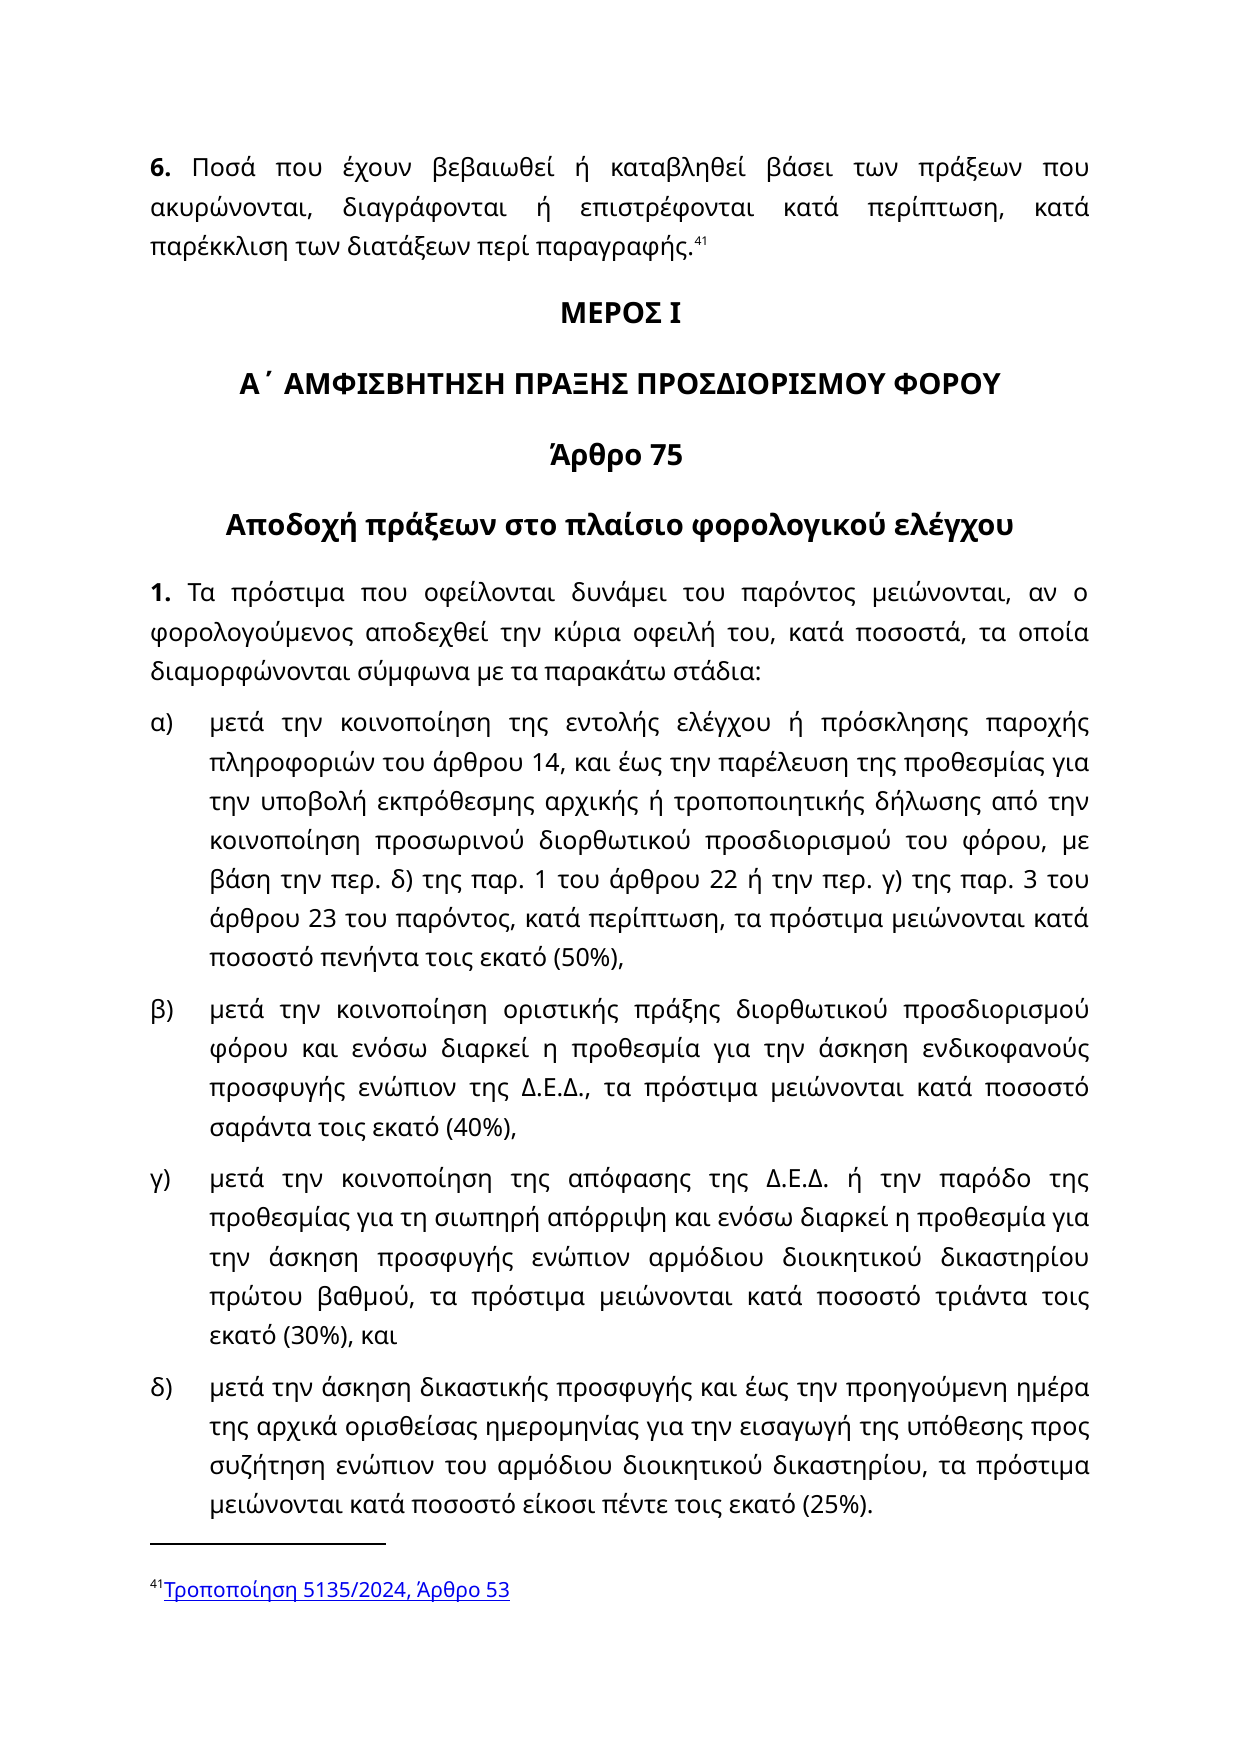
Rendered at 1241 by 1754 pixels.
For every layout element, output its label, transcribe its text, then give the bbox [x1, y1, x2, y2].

subtitle ΜΕΡΟΣ Ι [150, 292, 1090, 332]
list γ) μετά την κοινοποίηση της απόφασης της Δ.Ε.Δ. ή την παρόδο της προθεσμίας για τη σιωπηρή απόρριψη και ενόσω διαρκεί η προθεσμία για την άσκηση προσφυγής ενώπιον αρμόδιου διοικητικού δικαστηρίου πρώτου βαθμού, τα πρόστιμα μειώνονται κατά ποσοστό τριάντα τοις εκατό (30%), και [150, 1161, 1090, 1352]
list β) μετά την κοινοποίηση οριστικής πράξης διορθωτικού προσδιορισμού φόρου και ενόσω διαρκεί η προθεσμία για την άσκηση ενδικοφανούς προσφυγής ενώπιον της Δ.Ε.Δ., τα πρόστιμα μειώνονται κατά ποσοστό σαράντα τοις εκατό (40%), [150, 992, 1090, 1143]
list α) μετά την κοινοποίηση της εντολής ελέγχου ή πρόσκλησης παροχής πληροφοριών του άρθρου 14, και έως την παρέλευση της προθεσμίας για την υποβολή εκπρόθεσμης αρχικής ή τροποποιητικής δήλωσης από την κοινοποίηση προσωρινού διορθωτικού προσδιορισμού του φόρου, με βάση την περ. δ) της παρ. 1 του άρθρου 22 ή την περ. γ) της παρ. 3 του άρθρου 23 του παρόντος, κατά περίπτωση, τα πρόστιμα μειώνονται κατά ποσοστό πενήντα τοις εκατό (50%), [150, 705, 1090, 974]
subtitle Αποδοχή πράξεων στο πλαίσιο φορολογικού ελέγχου [150, 504, 1090, 544]
text Τροποποίηση 5135/2024, Άρθρο 53 [150, 1576, 1090, 1604]
text 6. Ποσά που έχουν βεβαιωθεί ή καταβληθεί βάσει των πράξεων που ακυρώνονται, διαγράφονται ή επιστρέφονται κατά περίπτωση, κατά παρέκκλιση των διατάξεων περί παραγραφής. [150, 150, 1090, 262]
text 1. Τα πρόστιμα που οφείλονται δυνάμει του παρόντος μειώνονται, αν ο φορολογούμενος αποδεχθεί την κύρια οφειλή του, κατά ποσοστά, τα οποία διαμορφώνονται σύμφωνα με τα παρακάτω στάδια: [150, 575, 1090, 687]
list δ) μετά την άσκηση δικαστικής προσφυγής και έως την προηγούμενη ημέρα της αρχικά ορισθείσας ημερομηνίας για την εισαγωγή της υπόθεσης προς συζήτηση ενώπιον του αρμόδιου διοικητικού δικαστηρίου, τα πρόστιμα μειώνονται κατά ποσοστό είκοσι πέντε τοις εκατό (25%). [150, 1369, 1090, 1521]
subtitle Α΄ ΑΜΦΙΣΒΗΤΗΣΗ ΠΡΑΞΗΣ ΠΡΟΣΔΙΟΡΙΣΜΟΥ ΦΟΡΟΥ [150, 363, 1090, 403]
subtitle Άρθρο 75 [150, 434, 1090, 473]
